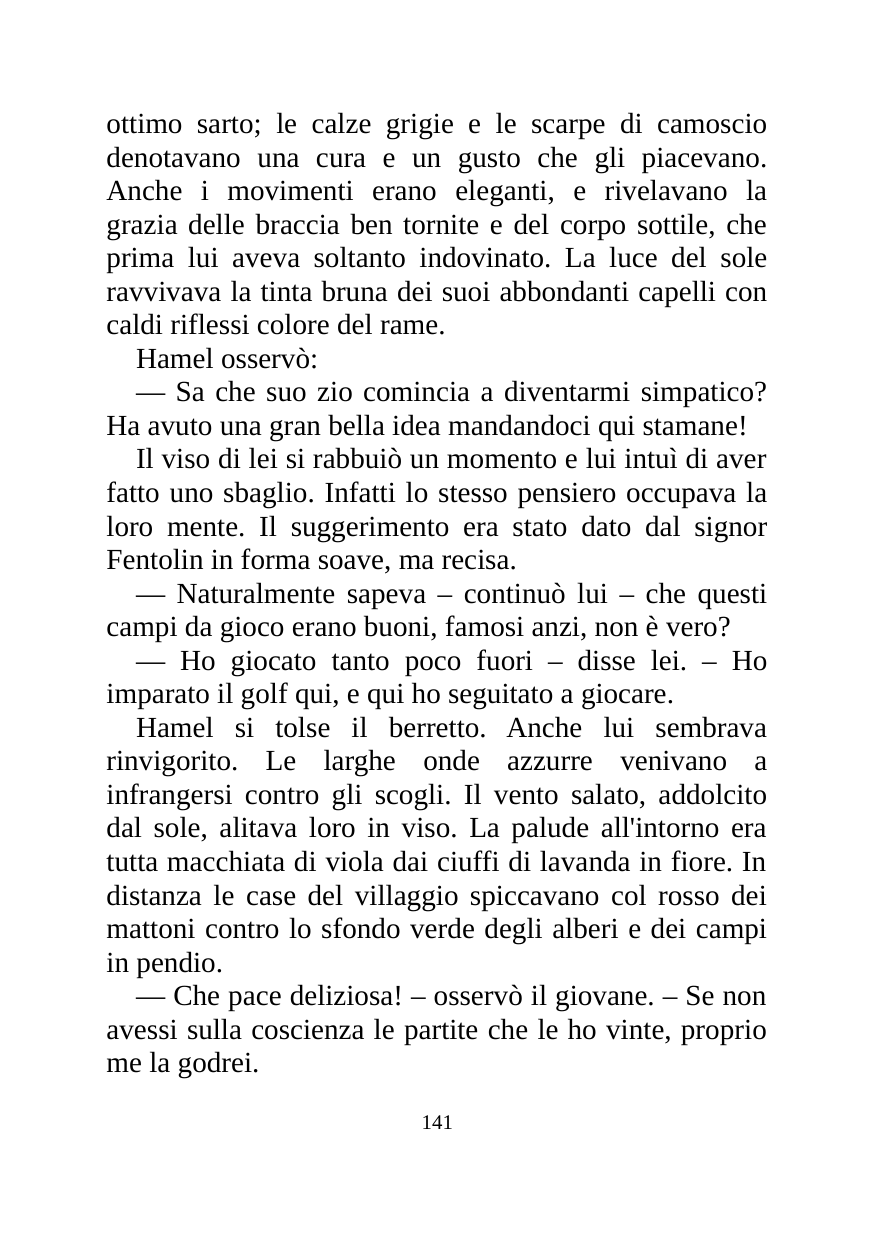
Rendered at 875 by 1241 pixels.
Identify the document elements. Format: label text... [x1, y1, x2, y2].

text — Che pace deliziosa! – osservò il giovane. – Se non avessi sulla coscienza le partite che le ho vinte, proprio me la godrei. [106, 978, 768, 1079]
text — Naturalmente sapeva – continuò lui – che questi campi da gioco erano buoni, famosi anzi, non è vero? [106, 576, 768, 643]
text Hamel osservò: [106, 341, 768, 374]
text Hamel si tolse il berretto. Anche lui sembrava rinvigorito. Le larghe onde azzurre venivano a infrangersi contro gli scogli. Il vento salato, addolcito dal sole, alitava loro in viso. La palude all'intorno era tutta macchiata di viola dai ciuffi di lavanda in fiore. In distanza le case del villaggio spiccavano col rosso dei mattoni contro lo sfondo verde degli alberi e dei campi in pendio. [106, 710, 768, 978]
text — Ho giocato tanto poco fuori – disse lei. – Ho imparato il golf qui, e qui ho seguitato a giocare. [106, 643, 768, 710]
text Il viso di lei si rabbuiò un momento e lui intuì di aver fatto uno sbaglio. Infatti lo stesso pensiero occupava la loro mente. Il suggerimento era stato dato dal signor Fentolin in forma soave, ma recisa. [106, 442, 768, 576]
text — Sa che suo zio comincia a diventarmi simpatico? Ha avuto una gran bella idea mandandoci qui stamane! [106, 374, 768, 442]
text ottimo sarto; le calze grigie e le scarpe di camoscio denotavano una cura e un gusto che gli piacevano. Anche i movimenti erano eleganti, e rivelavano la grazia delle braccia ben tornite e del corpo sottile, che prima lui aveva soltanto indovinato. La luce del sole ravvivava la tinta bruna dei suoi abbondanti capelli con caldi riflessi colore del rame. [106, 106, 768, 341]
